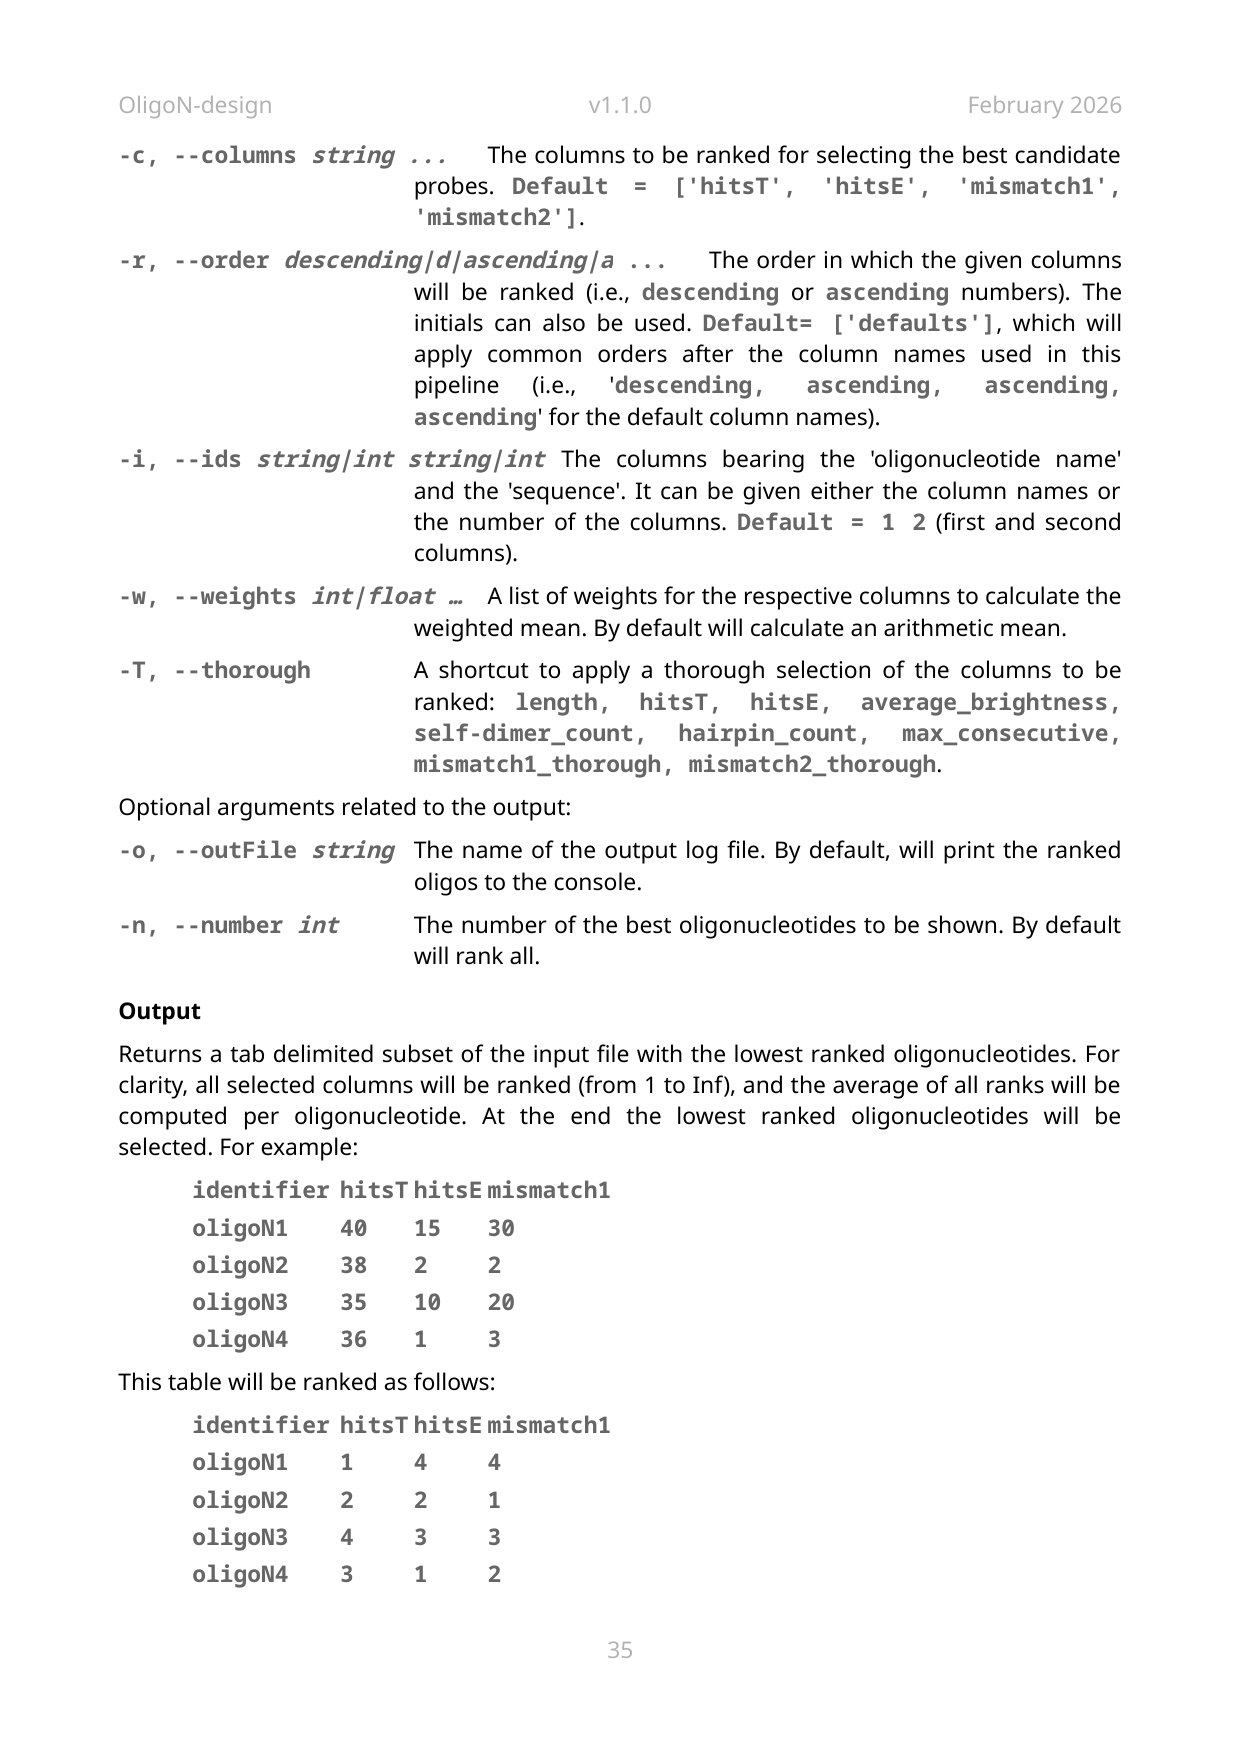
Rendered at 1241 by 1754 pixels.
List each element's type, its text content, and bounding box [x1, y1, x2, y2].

text -o, --outFile string The name of the output log file. By default, will print the ranked oligos to the console. [118, 834, 1122, 897]
text Returns a tab delimited subset of the input file with the lowest ranked oligonucleotides. For clarity, all selected columns will be ranked (from 1 to Inf), and the average of all ranks will be computed per oligonucleotide. At the end the lowest ranked oligonucleotides will be selected. For example: [118, 1038, 1122, 1163]
text oligoN3 4 3 3 [118, 1521, 1122, 1552]
text -n, --number int The number of the best oligonucleotides to be shown. By default will rank all. [118, 908, 1122, 971]
text -T, --thorough A shortcut to apply a thorough selection of the columns to be ranked: length, hitsT, hitsE, average_brightness, self-dimer_count, hairpin_count, max_consecutive, mismatch1_thorough, mismatch2_thorough. [118, 654, 1122, 779]
text oligoN2 38 2 2 [118, 1249, 1122, 1280]
text oligoN1 1 4 4 [118, 1446, 1122, 1478]
text oligoN2 2 2 1 [118, 1483, 1122, 1515]
text identifier hitsT hitsE mismatch1 [118, 1409, 1122, 1440]
text Output [118, 994, 1122, 1026]
text identifier hitsT hitsE mismatch1 [118, 1174, 1122, 1206]
text oligoN4 36 1 3 [118, 1323, 1122, 1354]
text oligoN3 35 10 20 [118, 1286, 1122, 1317]
text oligoN4 3 1 2 [118, 1558, 1122, 1589]
text -i, --ids string|int string|int The columns bearing the 'oligonucleotide name' and the 'sequence'. It can be given either the column names or the number of the columns. Default = 1 2 (first and second columns). [118, 443, 1122, 568]
text -w, --weights int|float … A list of weights for the respective columns to calculate the weighted mean. By default will calculate an arithmetic mean. [118, 580, 1122, 643]
text oligoN1 40 15 30 [118, 1212, 1122, 1243]
text -r, --order descending|d|ascending|a ... The order in which the given columns will be ranked (i.e., descending or ascending numbers). The initials can also be used. Default= ['defaults'], which will apply common orders after the column names used in this pipeline (i.e., 'descending, ascending, ascending, ascending' for the default column names). [118, 244, 1122, 432]
text Optional arguments related to the output: [118, 791, 1122, 822]
text -c, --columns string ... The columns to be ranked for selecting the best candidate probes. Default = ['hitsT', 'hitsE', 'mismatch1', 'mismatch2']. [118, 139, 1122, 232]
text This table will be ranked as follows: [118, 1366, 1122, 1397]
